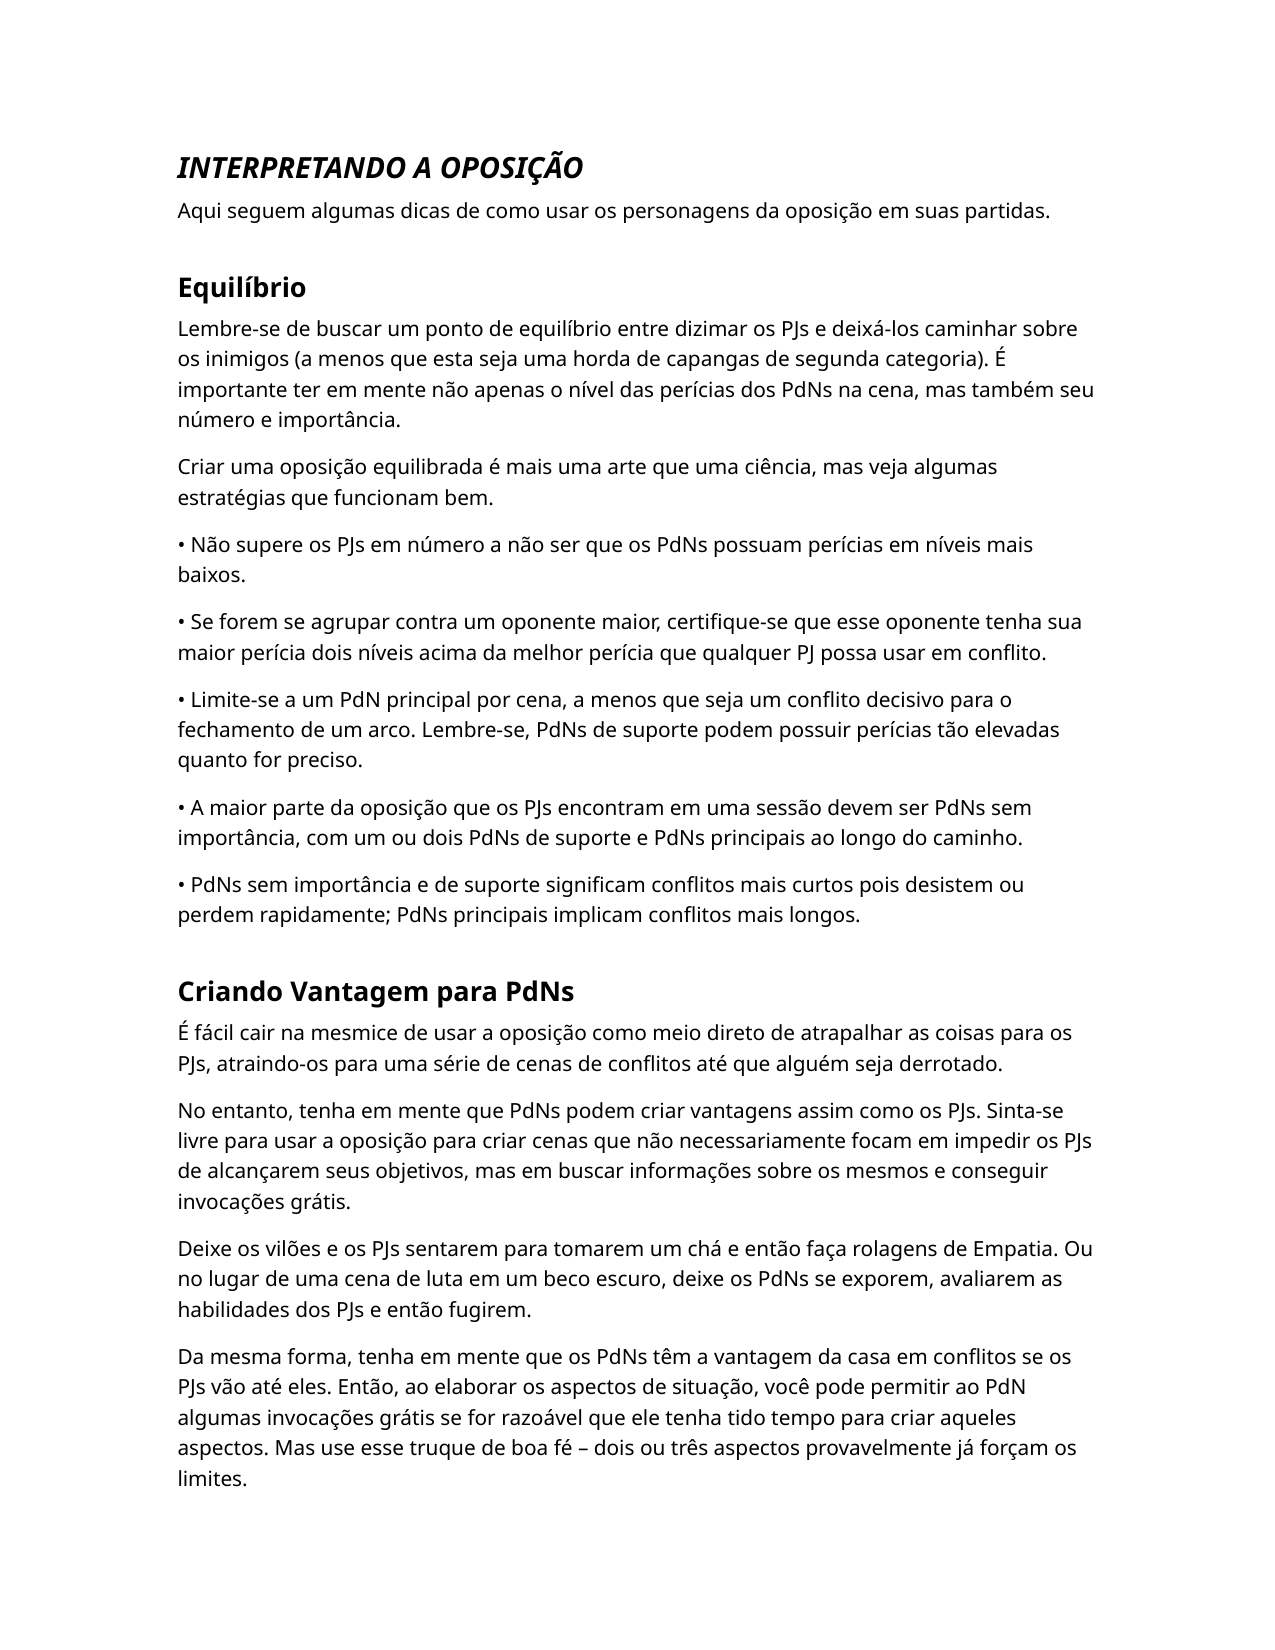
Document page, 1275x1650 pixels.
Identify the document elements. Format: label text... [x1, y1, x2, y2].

text No entanto, tenha em mente que PdNs podem criar vantagens assim como os PJs. Sinta-se livre para usar a oposição para criar cenas que não necessariamente focam em impedir os PJs de alcançarem seus objetivos, mas em buscar informações sobre os mesmos e conseguir invocações grátis. [177, 1096, 1098, 1216]
text Lembre-se de buscar um ponto de equilíbrio entre dizimar os PJs e deixá-los caminhar sobre os inimigos (a menos que esta seja uma horda de capangas de segunda categoria). É importante ter em mente não apenas o nível das perícias dos PdNs na cena, mas também seu número e importância. [177, 314, 1098, 434]
text Deixe os vilões e os PJs sentarem para tomarem um chá e então faça rolagens de Empatia. Ou no lugar de uma cena de luta em um beco escuro, deixe os PdNs se exporem, avaliarem as habilidades dos PJs e então fugirem. [177, 1234, 1098, 1323]
text • Limite-se a um PdN principal por cena, a menos que seja um conﬂito decisivo para o fechamento de um arco. Lembre-se, PdNs de suporte podem possuir perícias tão elevadas quanto for preciso. [177, 685, 1098, 774]
text • A maior parte da oposição que os PJs encontram em uma sessão devem ser PdNs sem importância, com um ou dois PdNs de suporte e PdNs principais ao longo do caminho. [177, 793, 1098, 852]
subtitle Equilíbrio [177, 268, 1098, 305]
text • Se forem se agrupar contra um oponente maior, certifique-se que esse oponente tenha sua maior perícia dois níveis acima da melhor perícia que qualquer PJ possa usar em conﬂito. [177, 607, 1098, 666]
subtitle INTERPRETANDO A OPOSIÇÃO [177, 148, 1098, 187]
text • PdNs sem importância e de suporte significam conﬂitos mais curtos pois desistem ou perdem rapidamente; PdNs principais implicam conﬂitos mais longos. [177, 870, 1098, 929]
text Da mesma forma, tenha em mente que os PdNs têm a vantagem da casa em conﬂitos se os PJs vão até eles. Então, ao elaborar os aspectos de situação, você pode permitir ao PdN algumas invocações grátis se for razoável que ele tenha tido tempo para criar aqueles aspectos. Mas use esse truque de boa fé – dois ou três aspectos provavelmente já forçam os limites. [177, 1342, 1098, 1492]
subtitle Criando Vantagem para PdNs [177, 973, 1098, 1009]
text Criar uma oposição equilibrada é mais uma arte que uma ciência, mas veja algumas estratégias que funcionam bem. [177, 452, 1098, 511]
text • Não supere os PJs em número a não ser que os PdNs possuam perícias em níveis mais baixos. [177, 530, 1098, 589]
text Aqui seguem algumas dicas de como usar os personagens da oposição em suas partidas. [177, 196, 1098, 225]
text É fácil cair na mesmice de usar a oposição como meio direto de atrapalhar as coisas para os PJs, atraindo-os para uma série de cenas de conﬂitos até que alguém seja derrotado. [177, 1018, 1098, 1077]
